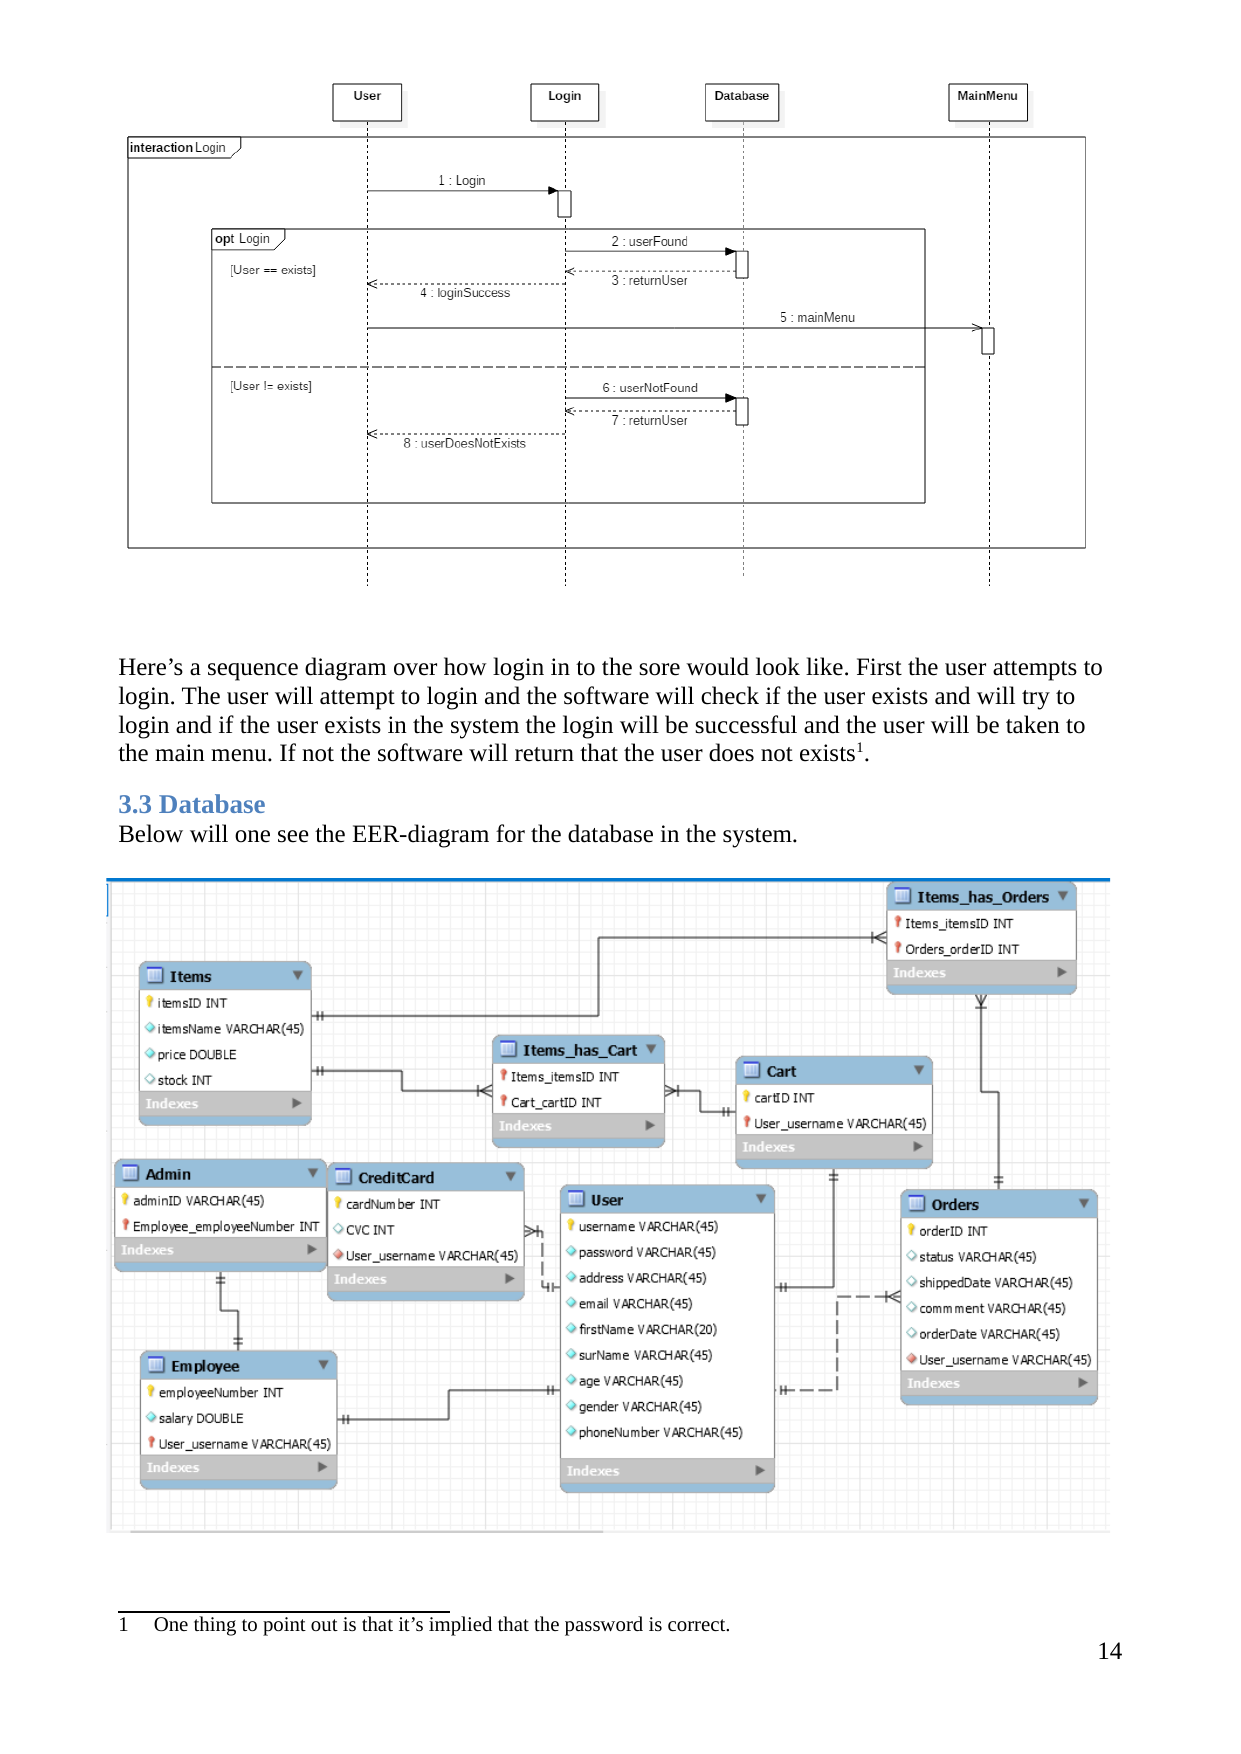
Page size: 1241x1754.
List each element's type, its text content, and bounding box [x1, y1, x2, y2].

text Below will one see the EER-diagram for the database in the system. [118, 819, 1122, 848]
picture [106, 878, 1110, 1533]
text Here’s a sequence diagram over how login in to the sore would look like. First the user attempts to login. The user will attempt to login and the software will check if the user exists and will try to login and if the user exists in the system the login will be successful and the user will be taken to the main menu. If not the software will return that the user does not exists. [118, 652, 1122, 767]
text One thing to point out is that it’s implied that the password is correct. [118, 1612, 1122, 1636]
subtitle Database [118, 788, 1122, 819]
picture [118, 75, 1123, 624]
